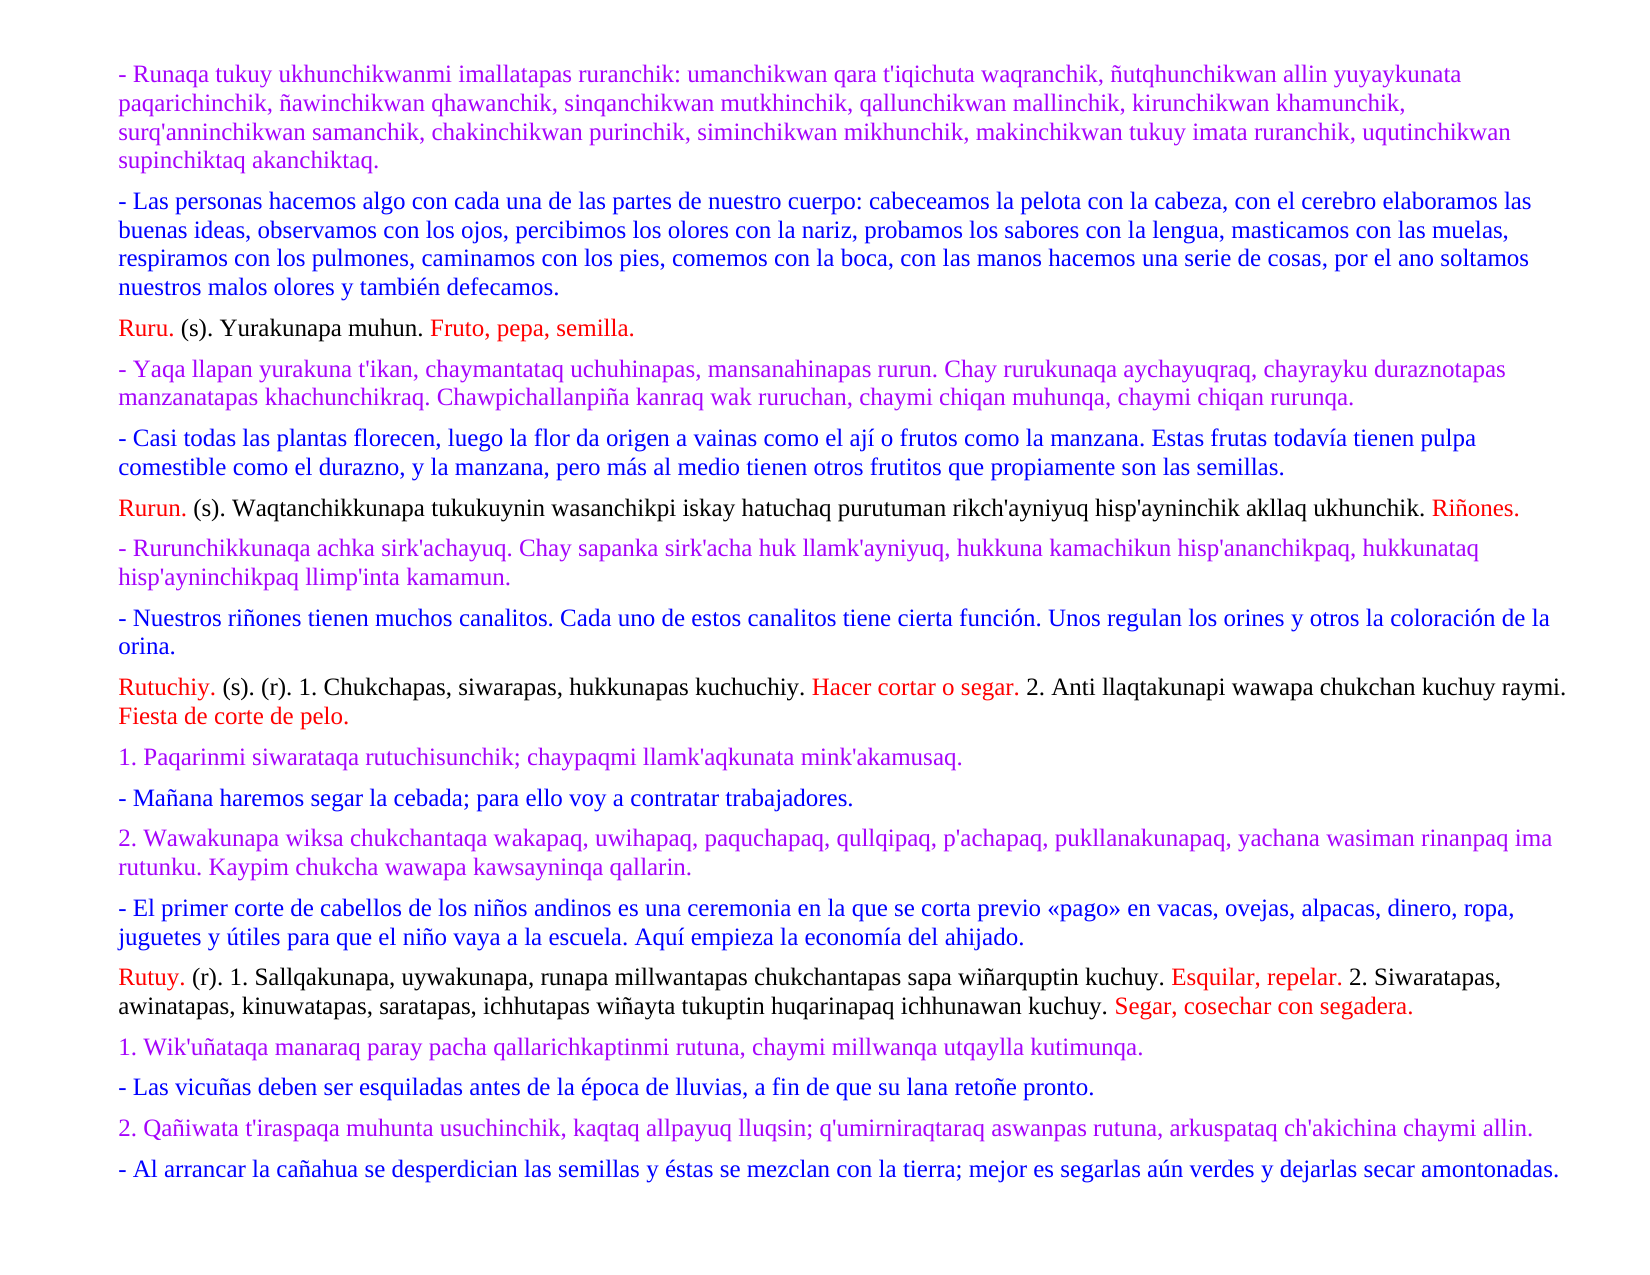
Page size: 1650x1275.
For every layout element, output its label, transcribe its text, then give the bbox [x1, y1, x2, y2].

text - Las vicuñas deben ser esquiladas antes de la época de lluvias, a fin de que su lana retoñe pronto. [118, 1072, 1591, 1101]
text - El primer corte de cabellos de los niños andinos es una ceremonia en la que se corta previo «pago» en vacas, ovejas, alpacas, dinero, ropa, juguetes y útiles para que el niño vaya a la escuela. Aquí empieza la economía del ahijado. [118, 893, 1591, 950]
text Ruru. (s). Yurakunapa muhun. Fruto, pepa, semilla. [118, 313, 1591, 342]
text - Runaqa tukuy ukhunchikwanmi imallatapas ruranchik: umanchikwan qara t'iqichuta waqranchik, ñutqhunchikwan allin yuyaykunata paqarichinchik, ñawinchikwan qhawanchik, sinqanchikwan mutkhinchik, qallunchikwan mallinchik, kirunchikwan khamunchik, surq'anninchikwan samanchik, chakinchikwan purinchik, siminchikwan mikhunchik, makinchikwan tukuy imata ruranchik, uqutinchikwan supinchiktaq akanchiktaq. [118, 59, 1591, 174]
text Rurun. (s). Waqtanchikkunapa tukukuynin wasanchikpi iskay hatuchaq purutuman rikch'ayniyuq hisp'ayninchik akllaq ukhunchik. Riñones. [118, 493, 1591, 521]
text - Mañana haremos segar la cebada; para ello voy a contratar trabajadores. [118, 783, 1591, 811]
text Rutuchiy. (s). (r). 1. Chukchapas, siwarapas, hukkunapas kuchuchiy. Hacer cortar o segar. 2. Anti llaqtakunapi wawapa chukchan kuchuy raymi. Fiesta de corte de pelo. [118, 672, 1591, 730]
text 2. Qañiwata t'iraspaqa muhunta usuchinchik, kaqtaq allpayuq lluqsin; q'umirniraqtaraq aswanpas rutuna, arkuspataq ch'akichina chaymi allin. [118, 1113, 1591, 1142]
text 1. Wik'uñataqa manaraq paray pacha qallarichkaptinmi rutuna, chaymi millwanqa utqaylla kutimunqa. [118, 1032, 1591, 1061]
text Rutuy. (r). 1. Sallqakunapa, uywakunapa, runapa millwantapas chukchantapas sapa wiñarquptin kuchuy. Esquilar, repelar. 2. Siwaratapas, awinatapas, kinuwatapas, saratapas, ichhutapas wiñayta tukuptin huqarinapaq ichhunawan kuchuy. Segar, cosechar con segadera. [118, 962, 1591, 1020]
text 2. Wawakunapa wiksa chukchantaqa wakapaq, uwihapaq, paquchapaq, qullqipaq, p'achapaq, pukllanakunapaq, yachana wasiman rinanpaq ima rutunku. Kaypim chukcha wawapa kawsayninqa qallarin. [118, 823, 1591, 881]
text - Rurunchikkunaqa achka sirk'achayuq. Chay sapanka sirk'acha huk llamk'ayniyuq, hukkuna kamachikun hisp'ananchikpaq, hukkunataq hisp'ayninchikpaq llimp'inta kamamun. [118, 533, 1591, 591]
text 1. Paqarinmi siwarataqa rutuchisunchik; chaypaqmi llamk'aqkunata mink'akamusaq. [118, 742, 1591, 771]
text - Las personas hacemos algo con cada una de las partes de nuestro cuerpo: cabeceamos la pelota con la cabeza, con el cerebro elaboramos las buenas ideas, observamos con los ojos, percibimos los olores con la nariz, probamos los sabores con la lengua, masticamos con las muelas, respiramos con los pulmones, caminamos con los pies, comemos con la boca, con las manos hacemos una serie de cosas, por el ano soltamos nuestros malos olores y también defecamos. [118, 186, 1591, 301]
text - Al arrancar la cañahua se desperdician las semillas y éstas se mezclan con la tierra; mejor es segarlas aún verdes y dejarlas secar amontonadas. [118, 1154, 1591, 1183]
text - Nuestros riñones tienen muchos canalitos. Cada uno de estos canalitos tiene cierta función. Unos regulan los orines y otros la coloración de la orina. [118, 603, 1591, 660]
text - Casi todas las plantas florecen, luego la flor da origen a vainas como el ají o frutos como la manzana. Estas frutas todavía tienen pulpa comestible como el durazno, y la manzana, pero más al medio tienen otros frutitos que propiamente son las semillas. [118, 423, 1591, 481]
text - Yaqa llapan yurakuna t'ikan, chaymantataq uchuhinapas, mansanahinapas rurun. Chay rurukunaqa aychayuqraq, chayrayku duraznotapas manzanatapas khachunchikraq. Chawpichallanpiña kanraq wak ruruchan, chaymi chiqan muhunqa, chaymi chiqan rurunqa. [118, 354, 1591, 411]
